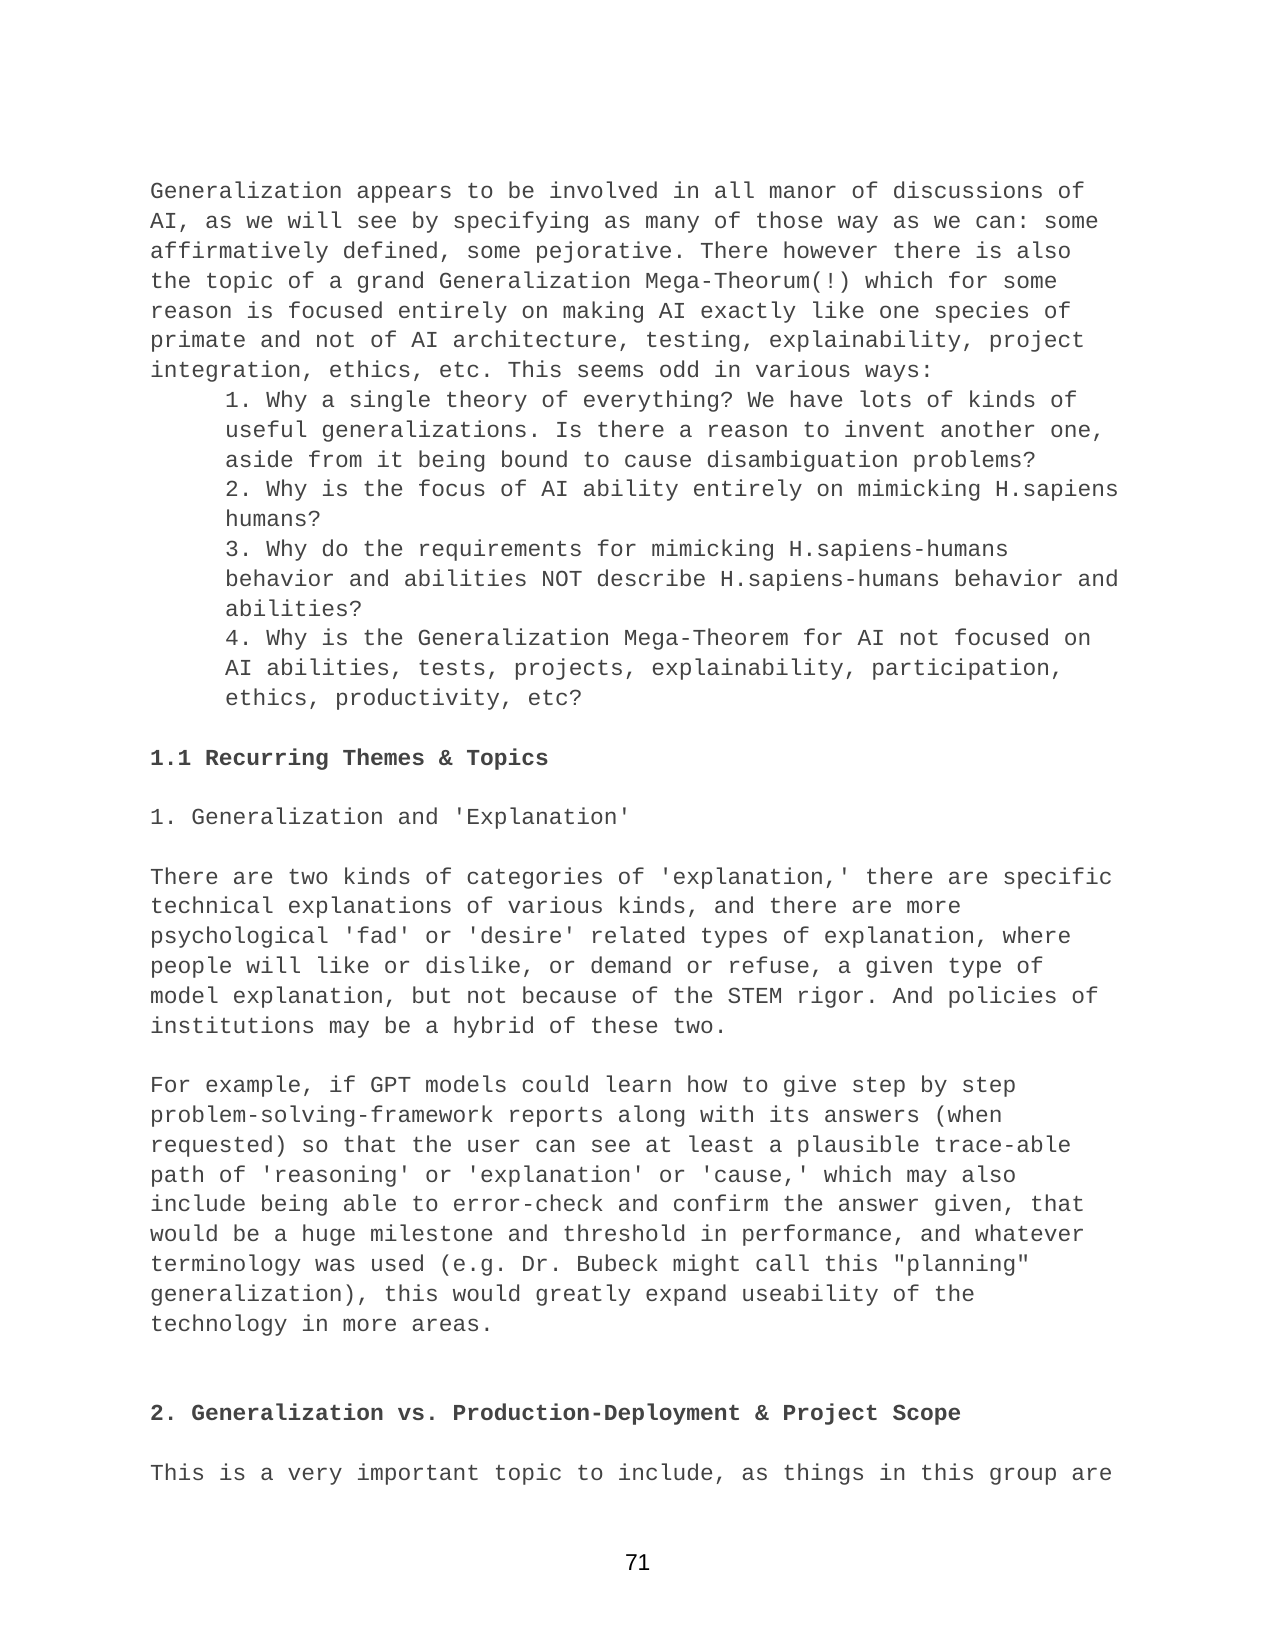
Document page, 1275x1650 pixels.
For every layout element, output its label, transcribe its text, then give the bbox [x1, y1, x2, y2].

text 4. Why is the Generalization Mega-Theorem for AI not focused on AI abilities, tests, projects, explainability, participation, ethics, productivity, etc? [225, 627, 1125, 712]
text 1. Generalization and 'Explanation' [150, 805, 1125, 831]
text There are two kinds of categories of 'explanation,' there are specific technical explanations of various kinds, and there are more psychological 'fad' or 'desire' related types of explanation, where people will like or dislike, or demand or refuse, a given type of model explanation, but not because of the STEM rigor. And policies of institutions may be a hybrid of these two. [150, 865, 1125, 1040]
text 1. Why a single theory of everything? We have lots of kinds of useful generalizations. Is there a reason to invent another one, aside from it being bound to cause disambiguation problems? [225, 388, 1125, 474]
text This is a very important topic to include, as things in this group are [150, 1461, 1125, 1487]
text For example, if GPT models could learn how to give step by step problem-solving-framework reports along with its answers (when requested) so that the user can see at least a plausible trace-able path of 'reasoning' or 'explanation' or 'cause,' which may also include being able to error-check and confirm the answer given, that would be a huge milestone and threshold in performance, and whatever terminology was used (e.g. Dr. Bubeck might call this "planning" generalization), this would greatly expand useability of the technology in more areas. [150, 1073, 1125, 1338]
text 1.1 Recurring Themes & Topics [150, 746, 1125, 772]
text 2. Why is the focus of AI ability entirely on mimicking H.sapiens humans? [225, 478, 1125, 533]
text Generalization appears to be involved in all manor of discussions of AI, as we will see by specifying as many of those way as we can: some affirmatively defined, some pejorative. There however there is also the topic of a grand Generalization Mega-Theorum(!) which for some reason is focused entirely on making AI exactly like one species of primate and not of AI architecture, testing, explainability, project integration, ethics, etc. This seems odd in various ways: [150, 180, 1125, 384]
text 2. Generalization vs. Production-Deployment & Project Scope [150, 1401, 1125, 1427]
text 3. Why do the requirements for mimicking H.sapiens-humans behavior and abilities NOT describe H.sapiens-humans behavior and abilities? [225, 537, 1125, 623]
